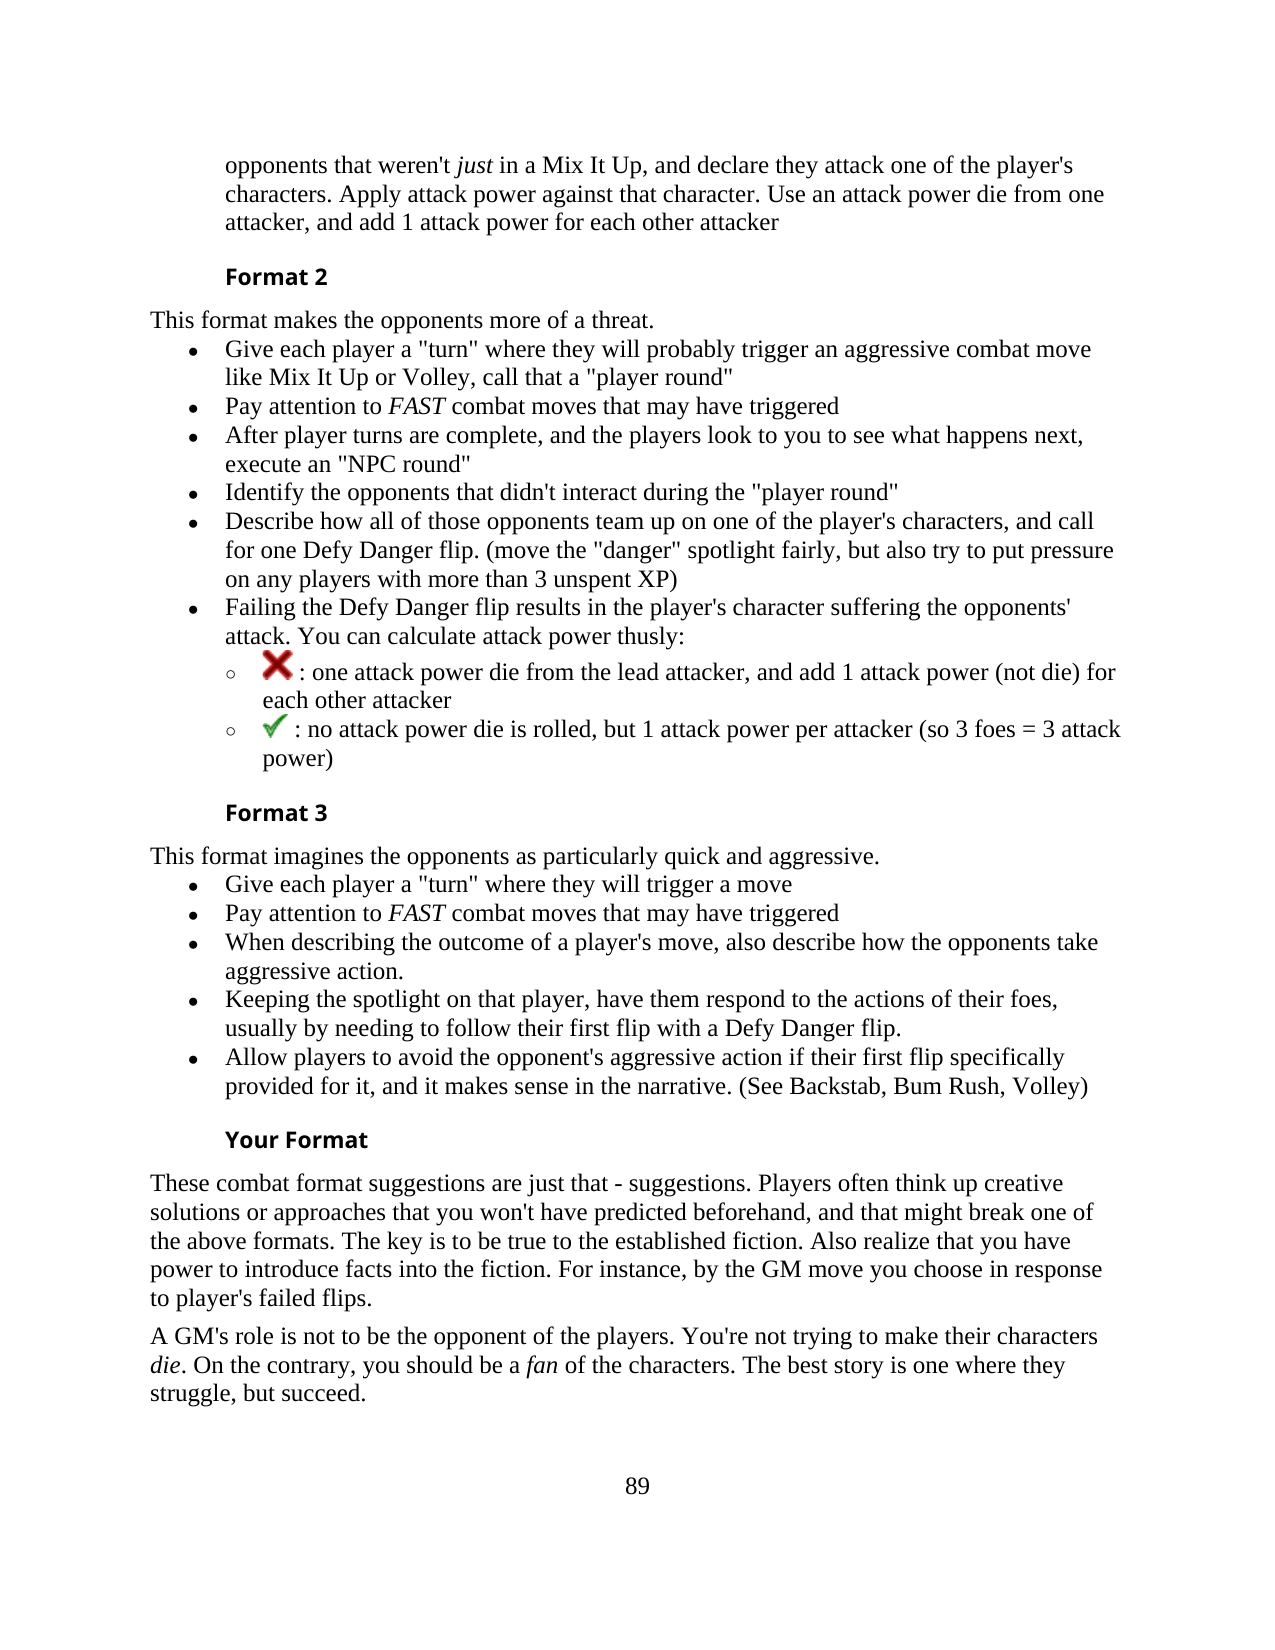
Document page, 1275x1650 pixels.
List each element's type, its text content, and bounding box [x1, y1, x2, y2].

picture [262, 714, 288, 738]
text This format makes the opponents more of a threat. [150, 305, 1125, 334]
list Identify the opponents that didn't interact during the "player round" [187, 477, 1125, 506]
list Pay attention to FAST combat moves that may have triggered [187, 391, 1125, 420]
text A GM's role is not to be the opponent of the players. You're not trying to make their characters die. On the contrary, you should be a fan of the characters. The best story is one where they struggle, but succeed. [150, 1321, 1125, 1407]
list Allow players to avoid the opponent's aggressive action if their first flip specifically provided for it, and it makes sense in the narrative. (See Backstab, Bum Rush, Volley) [187, 1042, 1125, 1099]
subtitle Format 3 [150, 797, 1125, 828]
text This format imagines the opponents as particularly quick and aggressive. [150, 841, 1125, 869]
list : no attack power die is rolled, but 1 attack power per attacker (so 3 foes = 3 attack power) [225, 714, 1125, 772]
list : one attack power die from the lead attacker, and add 1 attack power (not die) for each other attacker [225, 650, 1125, 714]
subtitle Format 2 [150, 261, 1125, 292]
list When describing the outcome of a player's move, also describe how the opponents take aggressive action. [187, 927, 1125, 984]
text These combat format suggestions are just that - suggestions. Players often think up creative solutions or approaches that you won't have predicted beforehand, and that might break one of the above formats. The key is to be true to the established fiction. Also realize that you have power to introduce facts into the fiction. For instance, by the GM move you choose in response to player's failed flips. [150, 1168, 1125, 1312]
picture [262, 650, 293, 680]
subtitle Your Format [150, 1124, 1125, 1156]
list Failing the Defy Danger flip results in the player's character suffering the opponents' attack. You can calculate attack power thusly: [187, 592, 1125, 650]
list Keeping the spotlight on that player, have them respond to the actions of their foes, usually by needing to follow their first flip with a Defy Danger flip. [187, 984, 1125, 1042]
list Give each player a "turn" where they will probably trigger an aggressive combat move like Mix It Up or Volley, call that a "player round" [187, 334, 1125, 391]
list Give each player a "turn" where they will trigger a move [187, 869, 1125, 898]
list Describe how all of those opponents team up on one of the player's characters, and call for one Defy Danger flip. (move the "danger" spotlight fairly, but also try to put pressure on any players with more than 3 unspent XP) [187, 506, 1125, 592]
list After player turns are complete, and the players look to you to see what happens next, execute an "NPC round" [187, 420, 1125, 477]
list Pay attention to FAST combat moves that may have triggered [187, 898, 1125, 927]
list opponents that weren't just in a Mix It Up, and declare they attack one of the player's characters. Apply attack power against that character. Use an attack power die from one attacker, and add 1 attack power for each other attacker [187, 150, 1125, 236]
